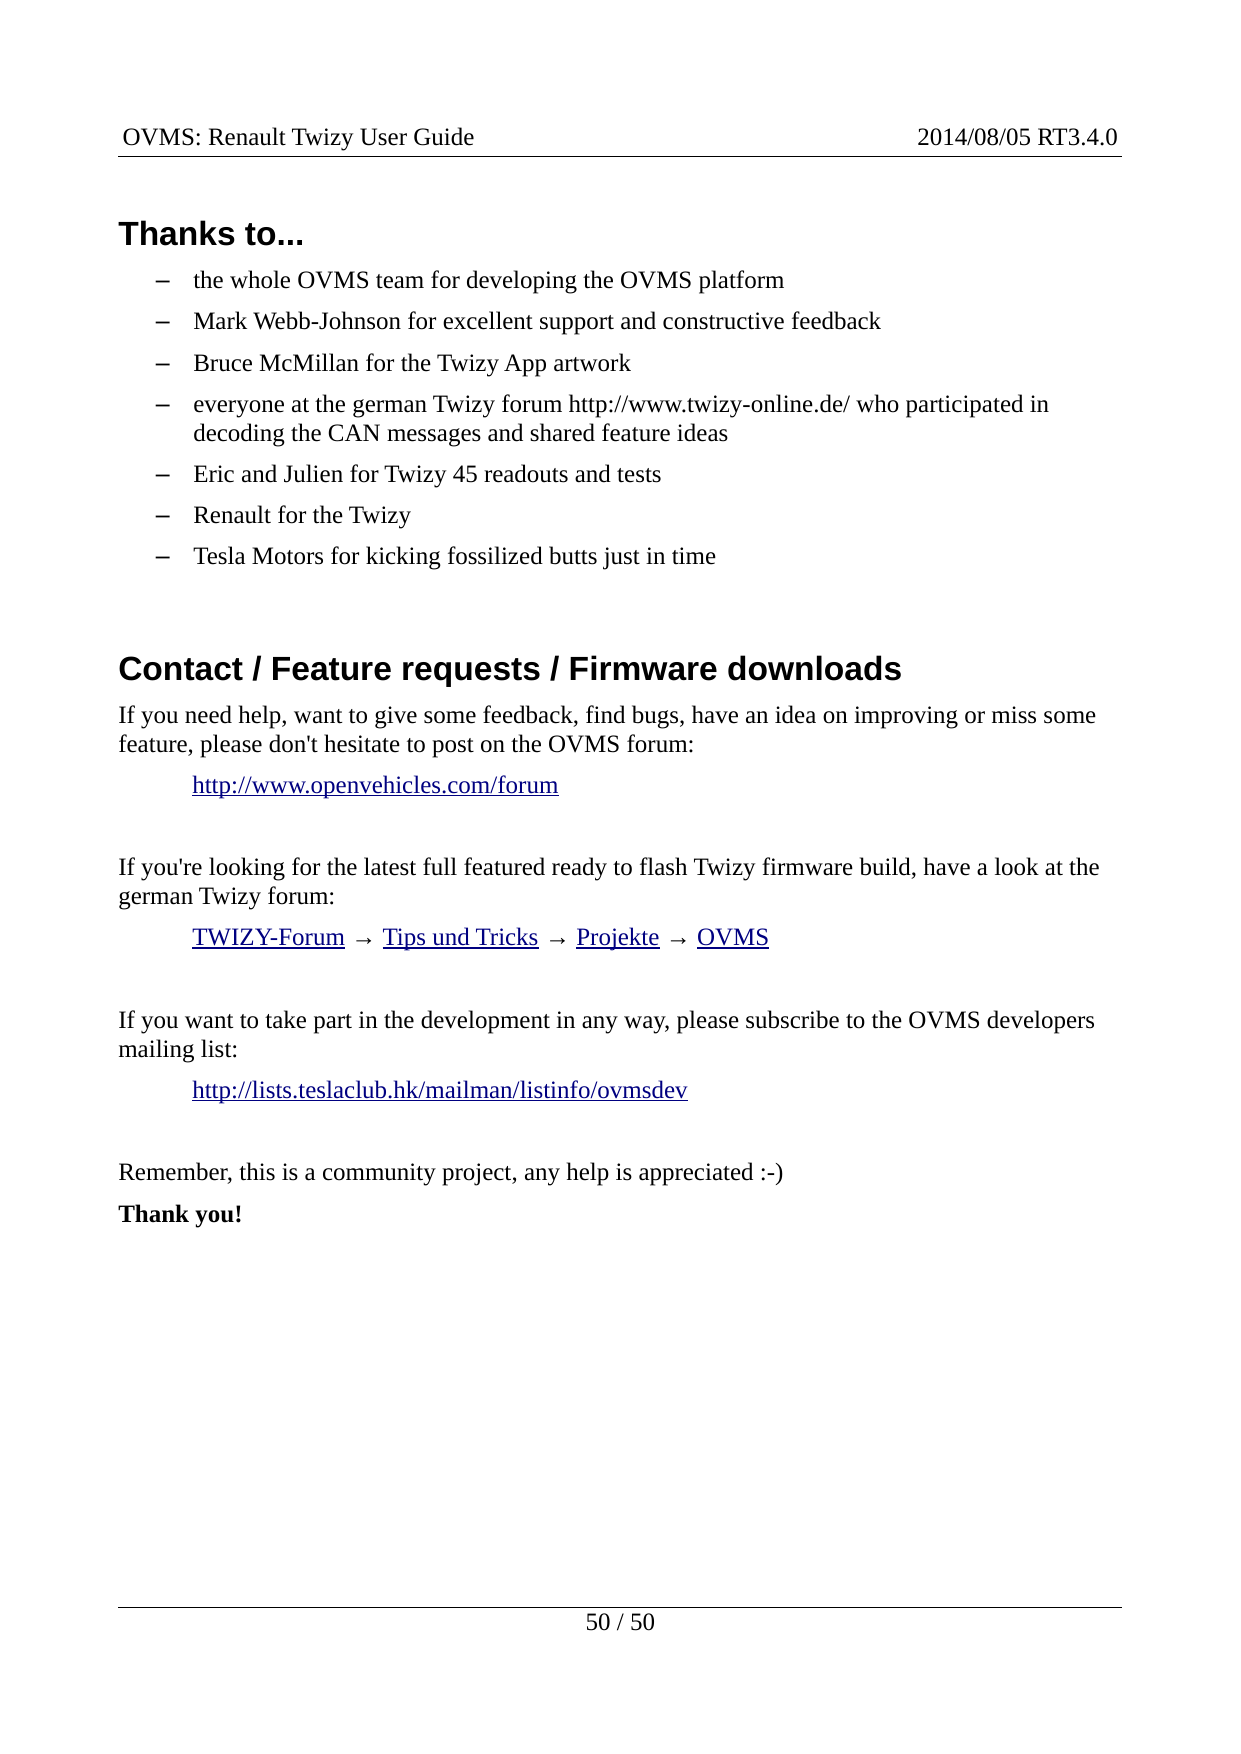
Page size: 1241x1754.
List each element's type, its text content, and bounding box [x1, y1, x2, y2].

list Mark Webb-Johnson for excellent support and constructive feedback [156, 306, 1122, 335]
text If you're looking for the latest full featured ready to flash Twizy firmware build, have a look at the german Twizy forum: [118, 852, 1122, 910]
text http://lists.teslaclub.hk/mailman/listinfo/ovmsdev [118, 1075, 1122, 1104]
list everyone at the german Twizy forum http://www.twizy-online.de/ who participated in decoding the CAN messages and shared feature ideas [156, 389, 1122, 446]
text http://www.openvehicles.com/forum [118, 770, 1122, 799]
subtitle Contact / Feature requests / Firmware downloads [118, 649, 1122, 687]
text TWIZY-Forum → Tips und Tricks → Projekte → OVMS [118, 922, 1122, 951]
text Remember, this is a community project, any help is appreciated :-) [118, 1157, 1122, 1186]
list the whole OVMS team for developing the OVMS platform [156, 265, 1122, 294]
subtitle Thanks to... [118, 214, 1122, 253]
text If you need help, want to give some feedback, find bugs, have an idea on improving or miss some feature, please don't hesitate to post on the OVMS forum: [118, 700, 1122, 757]
list Eric and Julien for Twizy 45 readouts and tests [156, 459, 1122, 488]
text If you want to take part in the development in any way, please subscribe to the OVMS developers mailing list: [118, 1005, 1122, 1062]
list Bruce McMillan for the Twizy App artwork [156, 348, 1122, 376]
list Tesla Motors for kicking fossilized butts just in time [156, 541, 1122, 570]
text Thank you! [118, 1199, 1122, 1227]
list Renault for the Twizy [156, 500, 1122, 529]
